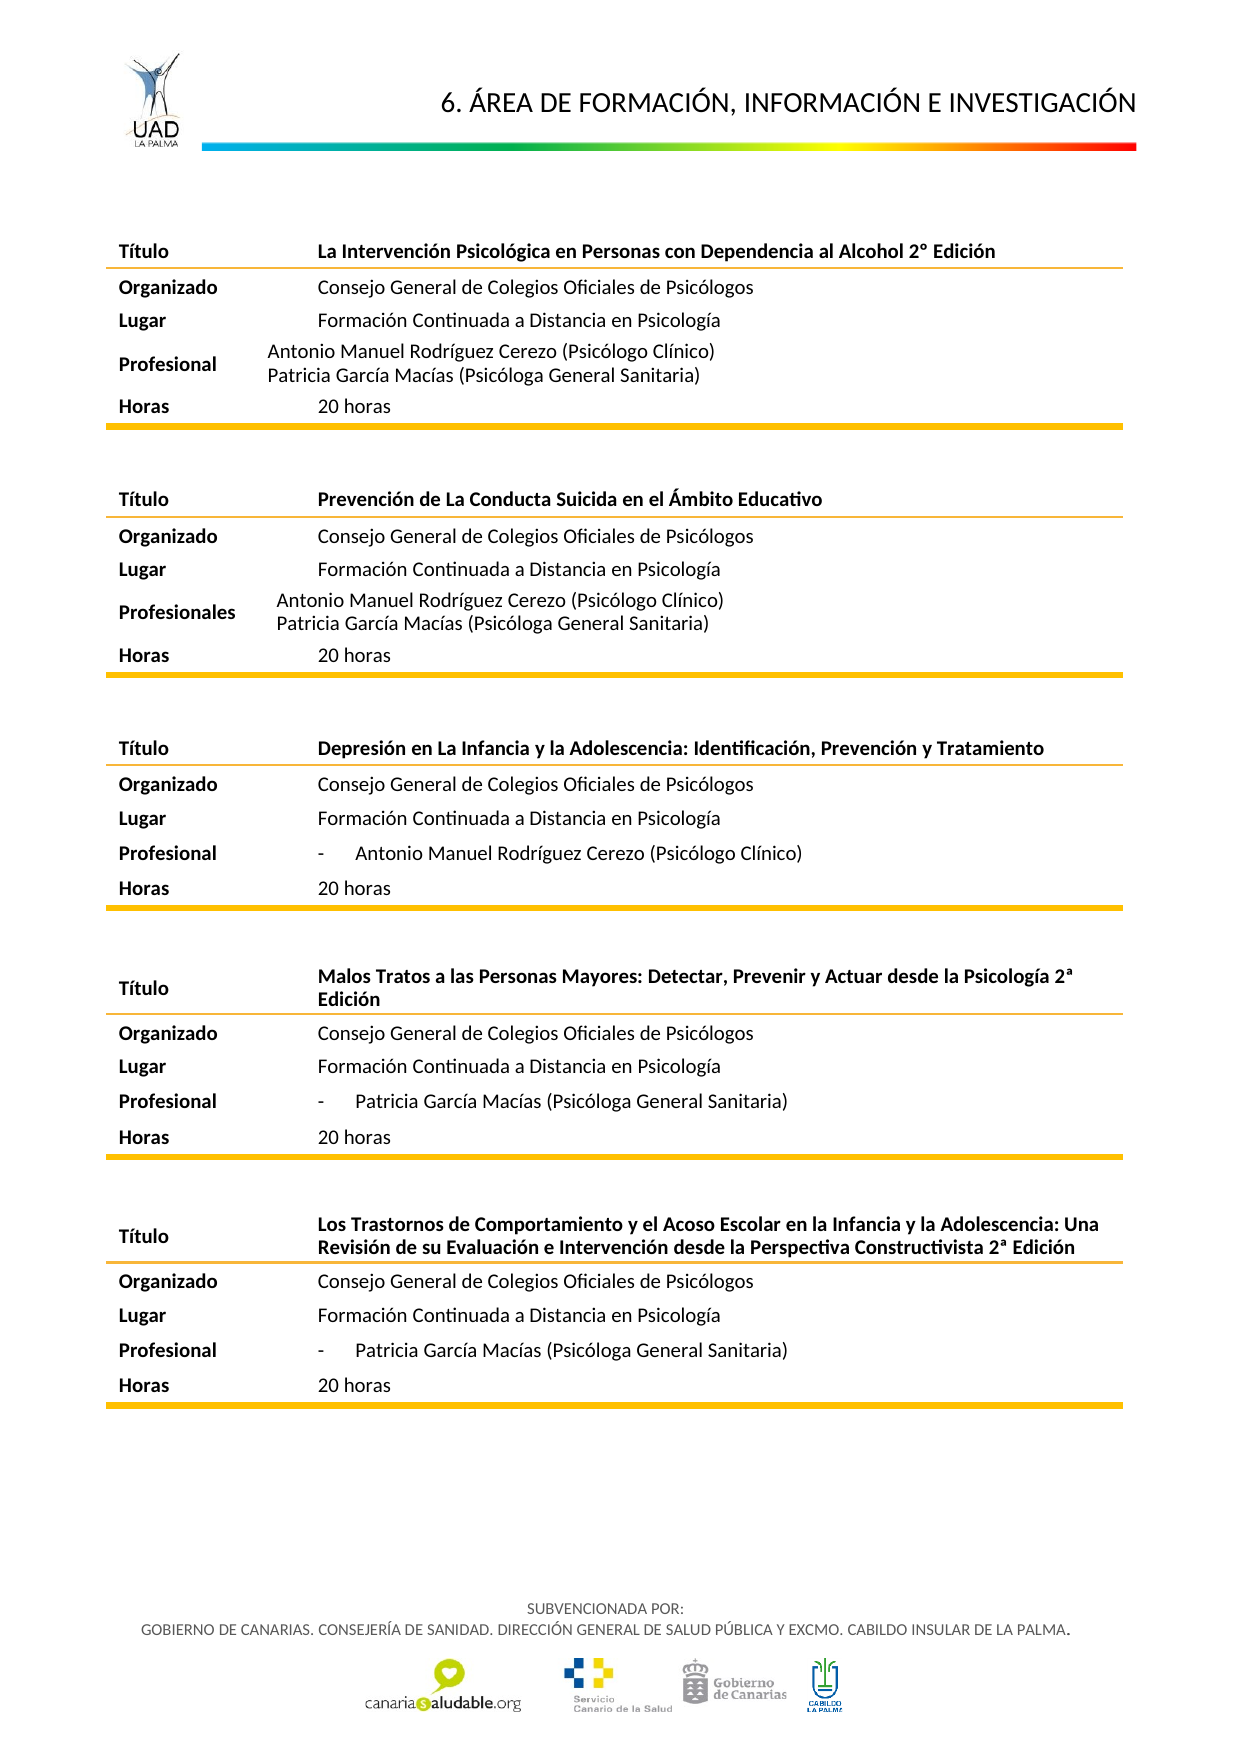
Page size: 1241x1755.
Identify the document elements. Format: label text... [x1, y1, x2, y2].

table_header Título [106, 241, 267, 267]
table_header Prevención de La Conducta Suicida en el Ámbito Educativo [276, 490, 1123, 516]
table_cell Formación Continuada a Distancia en Psicología [268, 1049, 1123, 1084]
table_cell 20 horas [268, 389, 1123, 423]
table_header Título [106, 967, 267, 1013]
table_cell Organizado [106, 269, 267, 303]
table_cell Formación Continuada a Distancia en Psicología [268, 800, 1123, 835]
table_cell Lugar [106, 1049, 267, 1084]
table_cell - Patricia García Macías (Psicóloga General Sanitaria) [268, 1084, 1123, 1119]
table_cell Horas [106, 389, 267, 423]
table_header Título [106, 490, 276, 516]
table_cell Formación Continuada a Distancia en Psicología [268, 1297, 1123, 1332]
table_cell Organizado [106, 518, 276, 551]
table_cell Profesionales [106, 587, 276, 637]
table_header La Intervención Psicológica en Personas con Dependencia al Alcohol 2º Edición [268, 241, 1123, 267]
table_cell Horas [106, 637, 276, 672]
table_cell Profesional [106, 835, 267, 870]
table_cell Lugar [106, 551, 276, 587]
table_header Título [106, 739, 267, 764]
table_header Malos Tratos a las Personas Mayores: Detectar, Prevenir y Actuar desde la Psicología 2ª Edición [268, 967, 1123, 1013]
table_cell Consejo General de Colegios Oficiales de Psicólogos [268, 1264, 1123, 1297]
table_cell Profesional [106, 1084, 267, 1119]
table_header Título [106, 1215, 267, 1261]
table_header Los Trastornos de Comportamiento y el Acoso Escolar en la Infancia y la Adolescencia: Una Revisión de su Evaluación e Intervención desde la Perspectiva Constructivista 2ª Edición [268, 1215, 1123, 1261]
table_cell Horas [106, 1368, 267, 1402]
table_cell 20 horas [268, 1119, 1123, 1153]
table_cell Lugar [106, 1297, 267, 1332]
table_cell Organizado [106, 1015, 267, 1048]
table_cell Antonio Manuel Rodríguez Cerezo (Psicólogo Clínico) Patricia García Macías (Psicóloga General Sanitaria) [268, 338, 1123, 389]
table_cell - Antonio Manuel Rodríguez Cerezo (Psicólogo Clínico) [268, 835, 1123, 870]
table_cell Profesional [106, 338, 267, 389]
table_cell Organizado [106, 766, 267, 800]
table_cell Horas [106, 1119, 267, 1153]
table_header Depresión en La Infancia y la Adolescencia: Identificación, Prevención y Tratamiento [268, 739, 1123, 764]
table_cell Consejo General de Colegios Oficiales de Psicólogos [268, 766, 1123, 800]
table_cell Consejo General de Colegios Oficiales de Psicólogos [276, 518, 1123, 551]
table_cell - Patricia García Macías (Psicóloga General Sanitaria) [268, 1332, 1123, 1367]
table_cell Profesional [106, 1332, 267, 1367]
table_cell 20 horas [276, 637, 1123, 672]
table_cell Lugar [106, 303, 267, 338]
table_cell 20 horas [268, 1368, 1123, 1402]
table_cell Lugar [106, 800, 267, 835]
table_cell 20 horas [268, 870, 1123, 905]
table_cell Horas [106, 870, 267, 905]
table_cell Formación Continuada a Distancia en Psicología [276, 551, 1123, 587]
table_cell Antonio Manuel Rodríguez Cerezo (Psicólogo Clínico) Patricia García Macías (Psicóloga General Sanitaria) [276, 587, 1123, 637]
table_cell Organizado [106, 1264, 267, 1297]
table_cell Formación Continuada a Distancia en Psicología [268, 303, 1123, 338]
table_cell Consejo General de Colegios Oficiales de Psicólogos [268, 1015, 1123, 1048]
table_cell Consejo General de Colegios Oficiales de Psicólogos [268, 269, 1123, 303]
